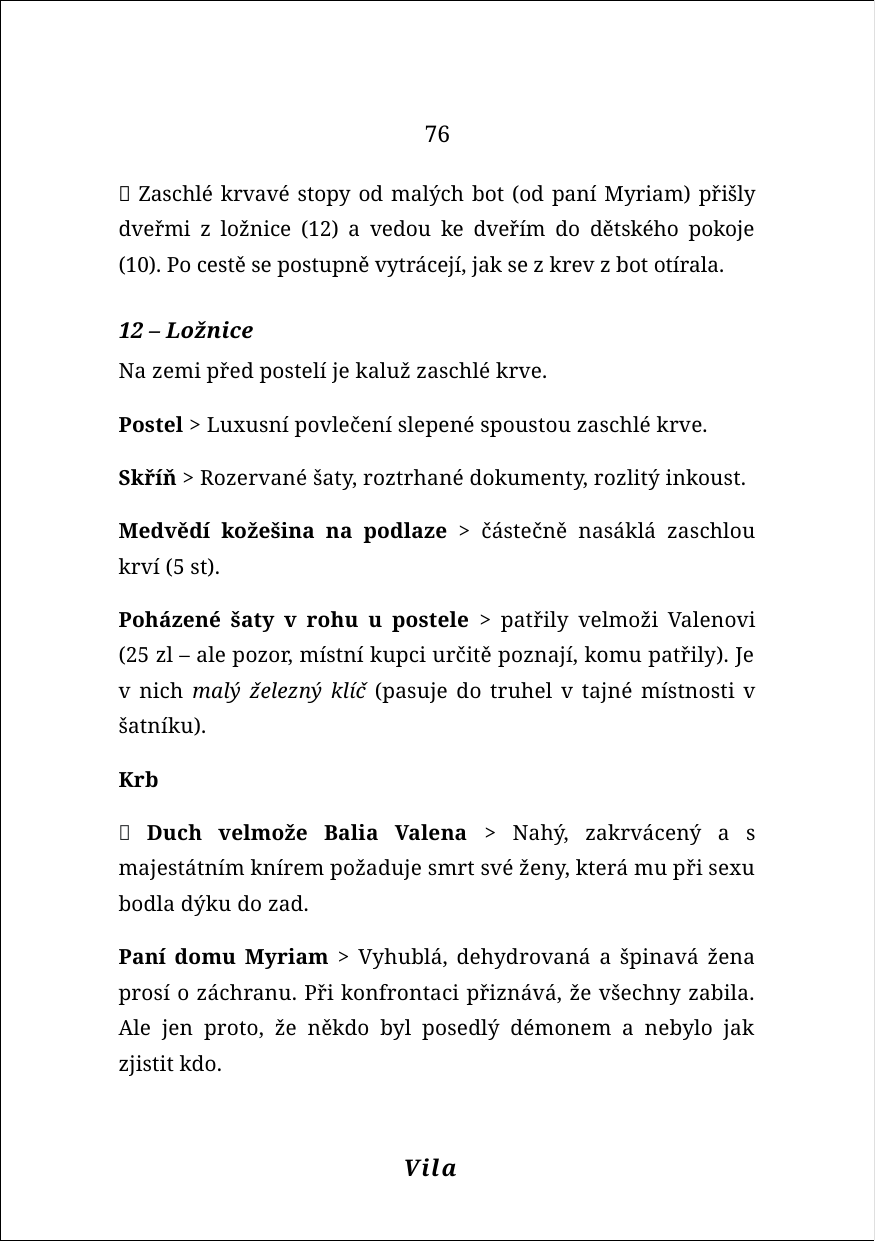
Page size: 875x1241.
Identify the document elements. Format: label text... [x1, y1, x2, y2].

text Poházené šaty v rohu u postele > patřily velmoži Valenovi (25 zl – ale pozor, místní kupci určitě poznají, komu patřily). Je v nich malý železný klíč (pasuje do truhel v tajné místnosti v šatníku). [118, 605, 756, 740]
text Na zemi před postelí je kaluž zaschlé krve. [118, 357, 756, 385]
text Skříň > Rozervané šaty, roztrhané dokumenty, rozlitý inkoust. [118, 463, 756, 491]
text Medvědí kožešina na podlaze > částečně nasáklá zaschlou krví (5 st). [118, 516, 756, 580]
text Paní domu Myriam > Vyhublá, dehydrovaná a špinavá žena prosí o záchranu. Při konfrontaci přiznává, že všechny zabila. Ale jen proto, že někdo byl posedlý démonem a nebylo jak zjistit kdo. [118, 942, 756, 1077]
text 👣 Zaschlé krvavé stopy od malých bot (od paní Myriam) přišly dveřmi z ložnice (12) a vedou ke dveřím do dětského pokoje (10). Po cestě se postupně vytrácejí, jak se z krev z bot otírala. [118, 179, 756, 278]
text Krb [118, 765, 756, 793]
subtitle 12 – Ložnice [118, 315, 756, 345]
text Postel > Luxusní povlečení slepené spoustou zaschlé krve. [118, 410, 756, 438]
text 👤 Duch velmože Balia Valena > Nahý, zakrvácený a s majestátním knírem požaduje smrt své ženy, která mu při sexu bodla dýku do zad. [118, 818, 756, 917]
